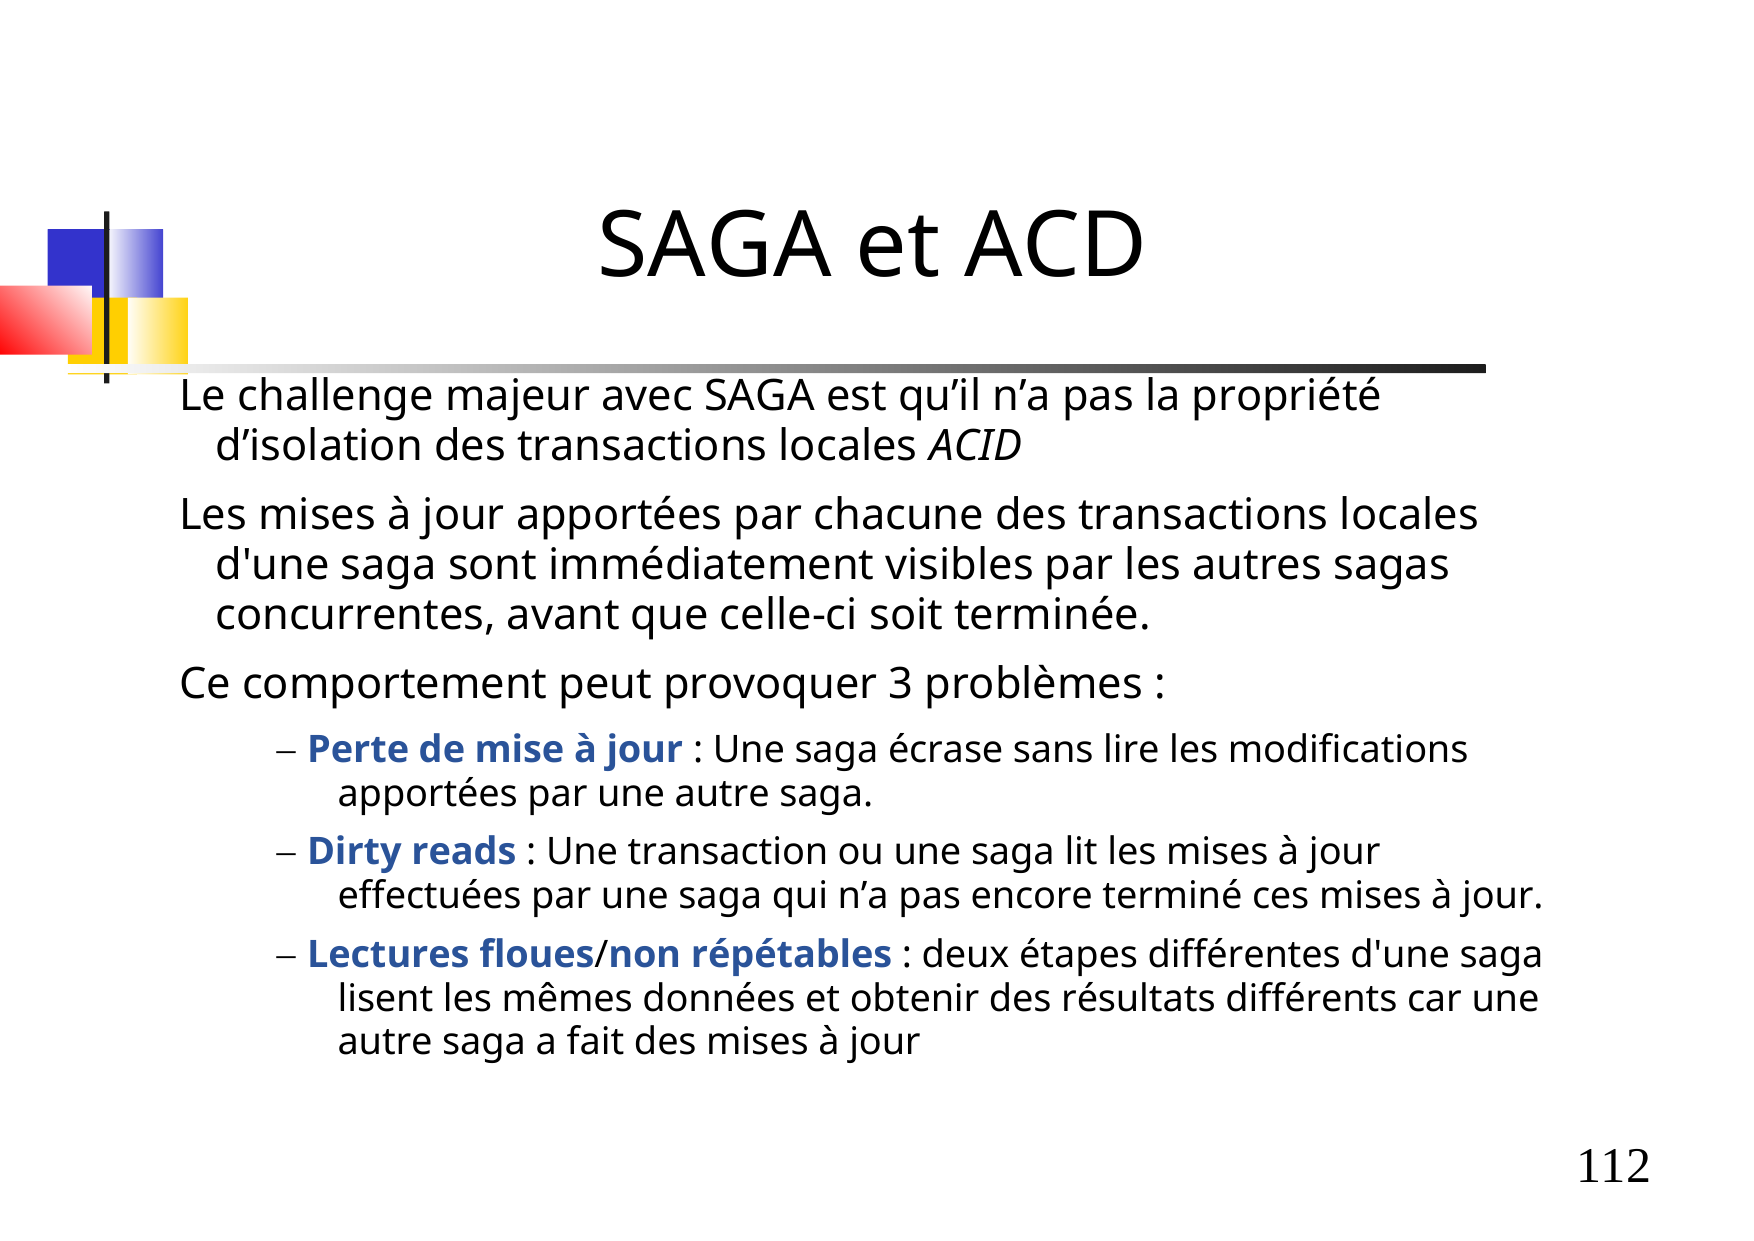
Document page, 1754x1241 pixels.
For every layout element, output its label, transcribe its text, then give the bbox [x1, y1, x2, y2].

list Le challenge majeur avec SAGA est qu’il n’a pas la propriété d’isolation des transactions locales ACID Les mises à jour apportées par chacune des transactions locales d'une saga sont immédiatement visibles par les autres sagas concurrentes, avant que celle-ci soit terminée. Ce comportement peut provoquer 3 problèmes : Perte de mise à jour : Une saga écrase sans lire les modifications apportées par une autre saga. Dirty reads : Une transaction ou une saga lit les mises à jour effectuées par une saga qui n’a pas encore terminé ces mises à jour. Lectures floues/non répétables : deux étapes différentes d'une saga lisent les mêmes données et obtenir des résultats différents car une autre saga a fait des mises à jour [179, 371, 1567, 1091]
title SAGA et ACD [179, 139, 1567, 351]
